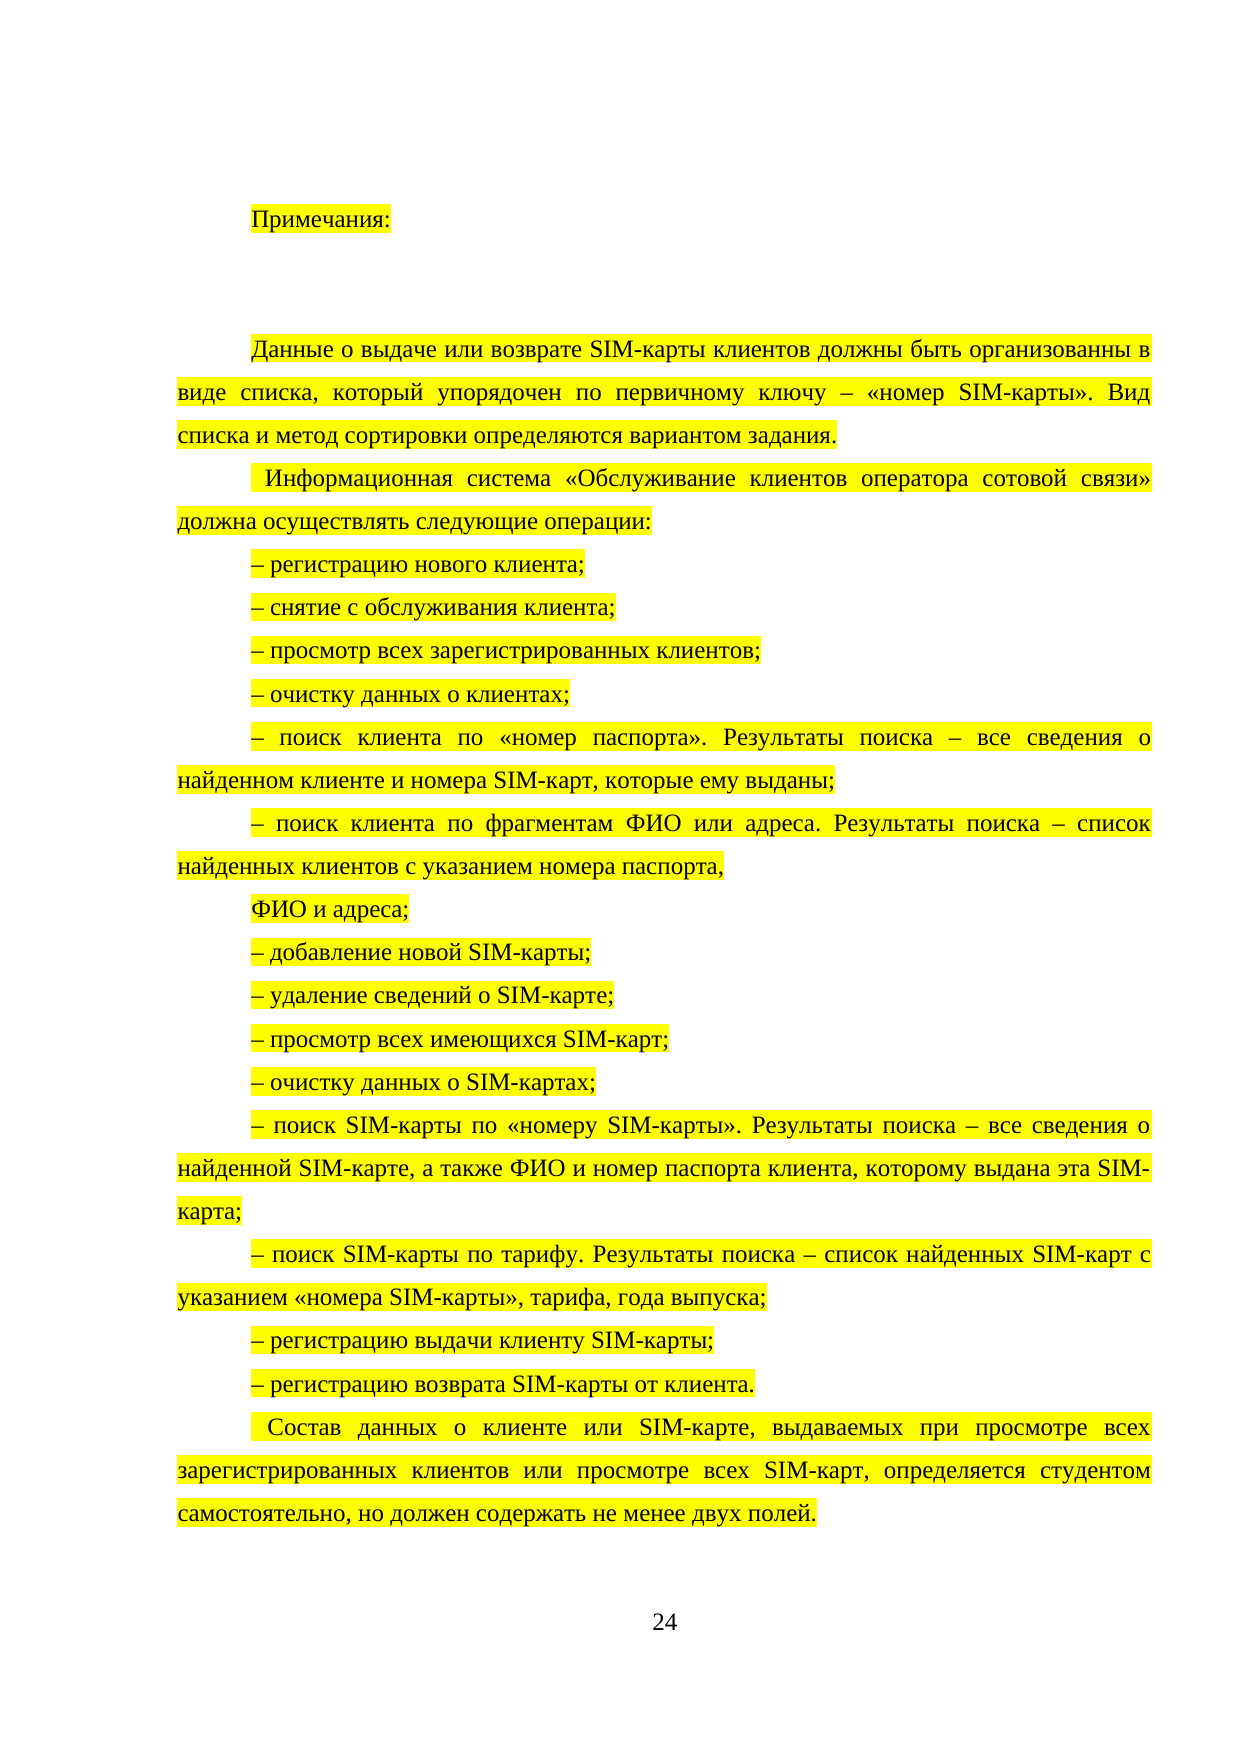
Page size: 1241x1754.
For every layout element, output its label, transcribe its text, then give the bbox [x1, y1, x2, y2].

text – очистку данных о SIM-картах; [177, 1067, 1152, 1096]
text – снятие с обслуживания клиента; [177, 592, 1152, 621]
text – добавление новой SIM-карты; [177, 937, 1152, 966]
text – просмотр всех зарегистрированных клиентов; [177, 636, 1152, 664]
text – регистрацию возврата SIM-карты от клиента. [177, 1369, 1152, 1397]
text – просмотр всех имеющихся SIM-карт; [177, 1024, 1152, 1052]
text Информационная система «Обслуживание клиентов оператора сотовой связи» должна осуществлять следующие операции: [177, 463, 1152, 535]
text – поиск клиента по фрагментам ФИО или адреса. Результаты поиска – список найденных клиентов с указанием номера паспорта, [177, 808, 1152, 880]
text ФИО и адреса; [177, 894, 1152, 923]
text – удаление сведений о SIM-карте; [177, 981, 1152, 1009]
text – поиск клиента по «номер паспорта». Результаты поиска – все сведения о найденном клиенте и номера SIM-карт, которые ему выданы; [177, 722, 1152, 794]
text Состав данных о клиенте или SIM-карте, выдаваемых при просмотре всех зарегистрированных клиентов или просмотре всех SIM-карт, определяется студентом самостоятельно, но должен содержать не менее двух полей. [177, 1412, 1152, 1527]
text – регистрацию нового клиента; [177, 549, 1152, 578]
text – регистрацию выдачи клиенту SIM-карты; [177, 1326, 1152, 1354]
text Примечания: [177, 204, 1152, 233]
text Данные о выдаче или возврате SIM-карты клиентов должны быть организованны в виде списка, который упорядочен по первичному ключу – «номер SIM-карты». Вид списка и метод сортировки определяются вариантом задания. [177, 334, 1152, 449]
text – очистку данных о клиентах; [177, 679, 1152, 707]
text – поиск SIM-карты по «номеру SIM-карты». Результаты поиска – все сведения о найденной SIM-карте, а также ФИО и номер паспорта клиента, которому выдана эта SIM-карта; [177, 1110, 1152, 1225]
text – поиск SIM-карты по тарифу. Результаты поиска – список найденных SIM-карт с указанием «номера SIM-карты», тарифа, года выпуска; [177, 1239, 1152, 1311]
